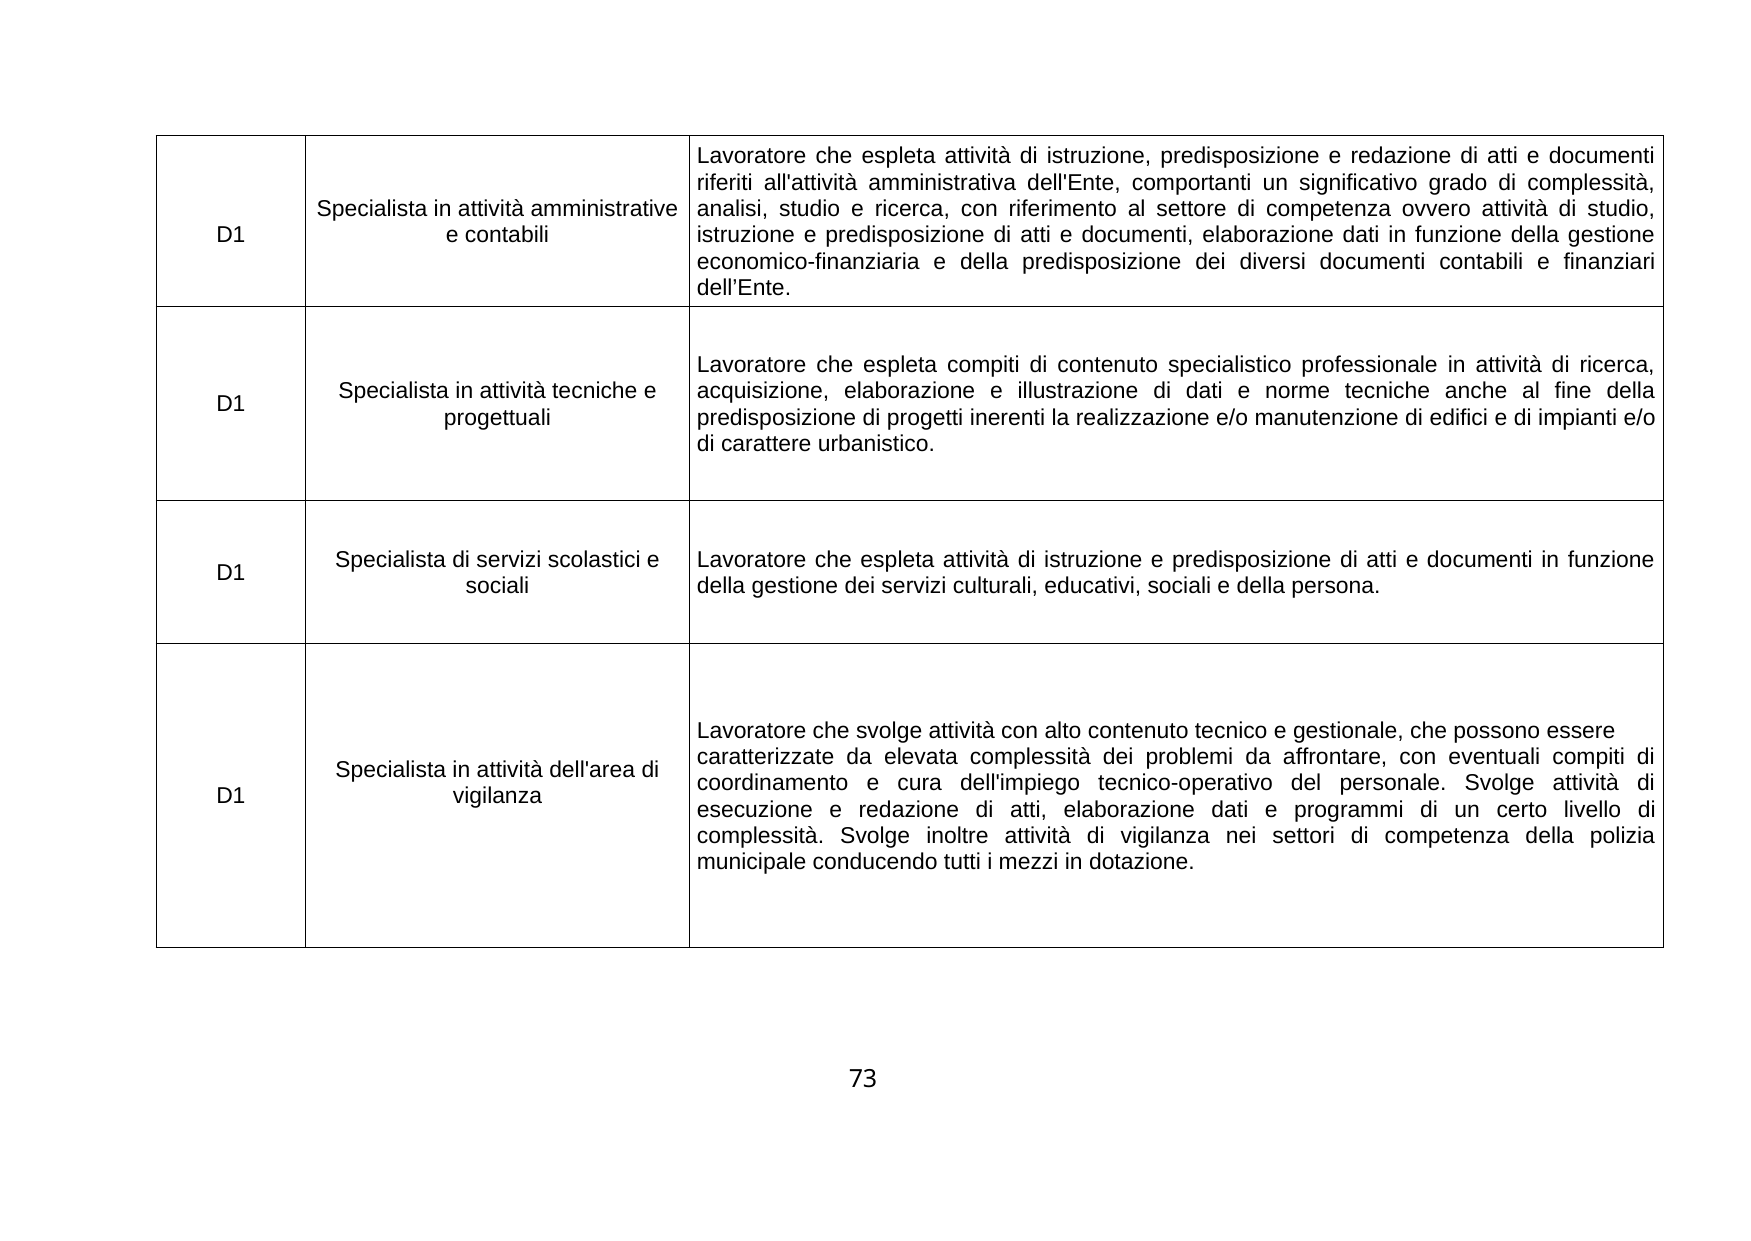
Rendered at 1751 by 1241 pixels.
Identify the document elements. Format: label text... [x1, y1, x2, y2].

table_cell D1 [157, 307, 305, 500]
table_cell Specialista in attività dell'area di vigilanza [306, 644, 689, 947]
table_cell D1 [157, 644, 305, 947]
table_cell Specialista in attività tecniche e progettuali [306, 307, 689, 500]
table_cell D1 [157, 501, 305, 643]
table_header D1 [157, 136, 305, 306]
table_cell Specialista di servizi scolastici e sociali [306, 501, 689, 643]
table_cell Lavoratore che espleta attività di istruzione e predisposizione di atti e documenti in funzione della gestione dei servizi culturali, educativi, sociali e della persona. [690, 501, 1663, 643]
table_cell Lavoratore che espleta compiti di contenuto specialistico professionale in attività di ricerca, acquisizione, elaborazione e illustrazione di dati e norme tecniche anche al fine della predisposizione di progetti inerenti la realizzazione e/o manutenzione di edifici e di impianti e/o di carattere urbanistico. [690, 307, 1663, 500]
table_header Lavoratore che espleta attività di istruzione, predisposizione e redazione di atti e documenti riferiti all'attività amministrativa dell'Ente, comportanti un significativo grado di complessità, analisi, studio e ricerca, con riferimento al settore di competenza ovvero attività di studio, istruzione e predisposizione di atti e documenti, elaborazione dati in funzione della gestione economico-finanziaria e della predisposizione dei diversi documenti contabili e finanziari dell’Ente. [690, 136, 1663, 306]
table_cell Lavoratore che svolge attività con alto contenuto tecnico e gestionale, che possono essere caratterizzate da elevata complessità dei problemi da affrontare, con eventuali compiti di coordinamento e cura dell'impiego tecnico-operativo del personale. Svolge attività di esecuzione e redazione di atti, elaborazione dati e programmi di un certo livello di complessità. Svolge inoltre attività di vigilanza nei settori di competenza della polizia municipale conducendo tutti i mezzi in dotazione. [690, 644, 1663, 947]
table_header Specialista in attività amministrative e contabili [306, 136, 689, 306]
